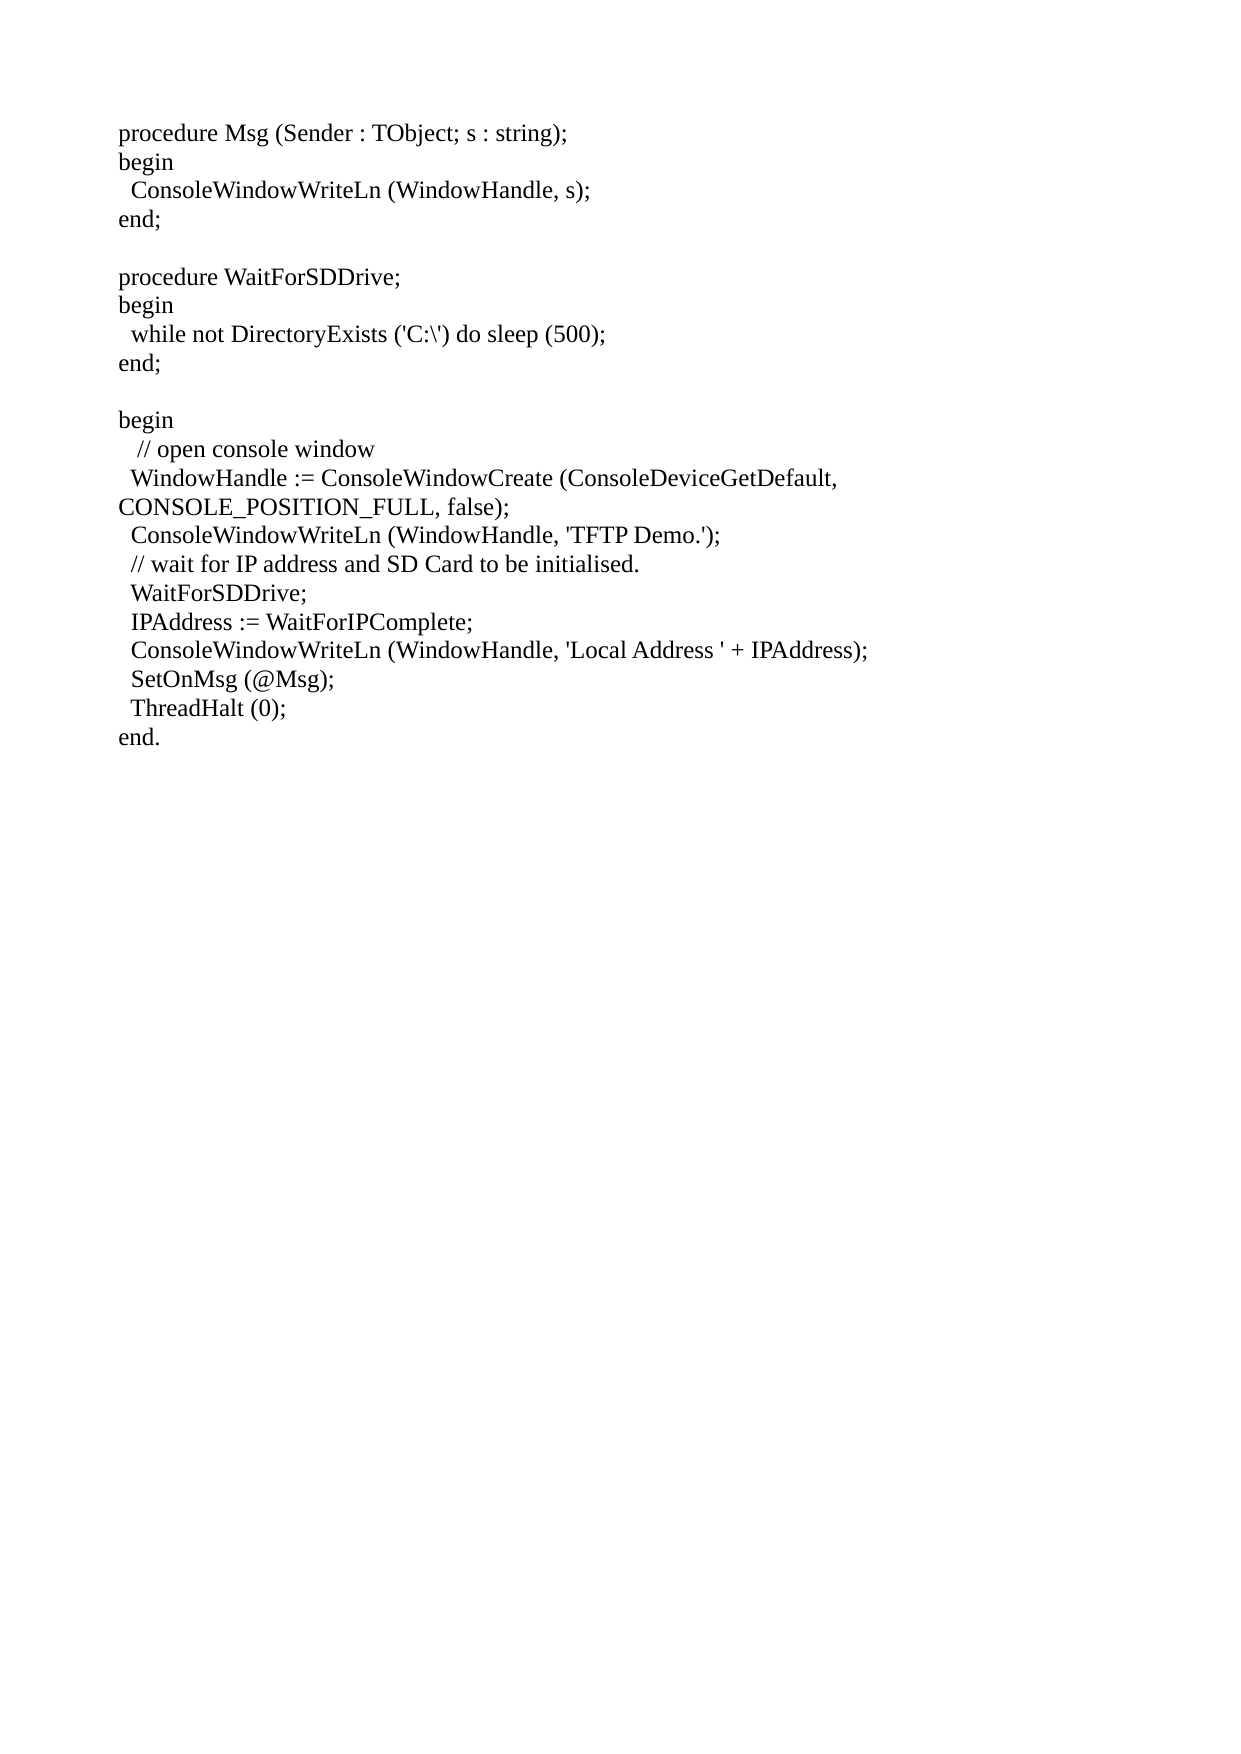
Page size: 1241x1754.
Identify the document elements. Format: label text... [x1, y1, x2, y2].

text begin [118, 406, 1122, 434]
text // open console window [118, 434, 1122, 463]
text ThreadHalt (0); [118, 693, 1122, 722]
text while not DirectoryExists ('C:\') do sleep (500); [118, 319, 1122, 348]
text SetOnMsg (@Msg); [118, 664, 1122, 693]
text ConsoleWindowWriteLn (WindowHandle, 'Local Address ' + IPAddress); [118, 636, 1122, 664]
text end; [118, 348, 1122, 377]
text begin [118, 147, 1122, 176]
text IPAddress := WaitForIPComplete; [118, 607, 1122, 636]
text WaitForSDDrive; [118, 578, 1122, 607]
text WindowHandle := ConsoleWindowCreate (ConsoleDeviceGetDefault, CONSOLE_POSITION_FULL, false); [118, 463, 1122, 521]
text begin [118, 291, 1122, 319]
text ConsoleWindowWriteLn (WindowHandle, s); [118, 176, 1122, 204]
text ConsoleWindowWriteLn (WindowHandle, 'TFTP Demo.'); [118, 521, 1122, 549]
text procedure WaitForSDDrive; [118, 262, 1122, 291]
text // wait for IP address and SD Card to be initialised. [118, 549, 1122, 578]
text end; [118, 204, 1122, 233]
text end. [118, 722, 1122, 751]
text procedure Msg (Sender : TObject; s : string); [118, 118, 1122, 147]
